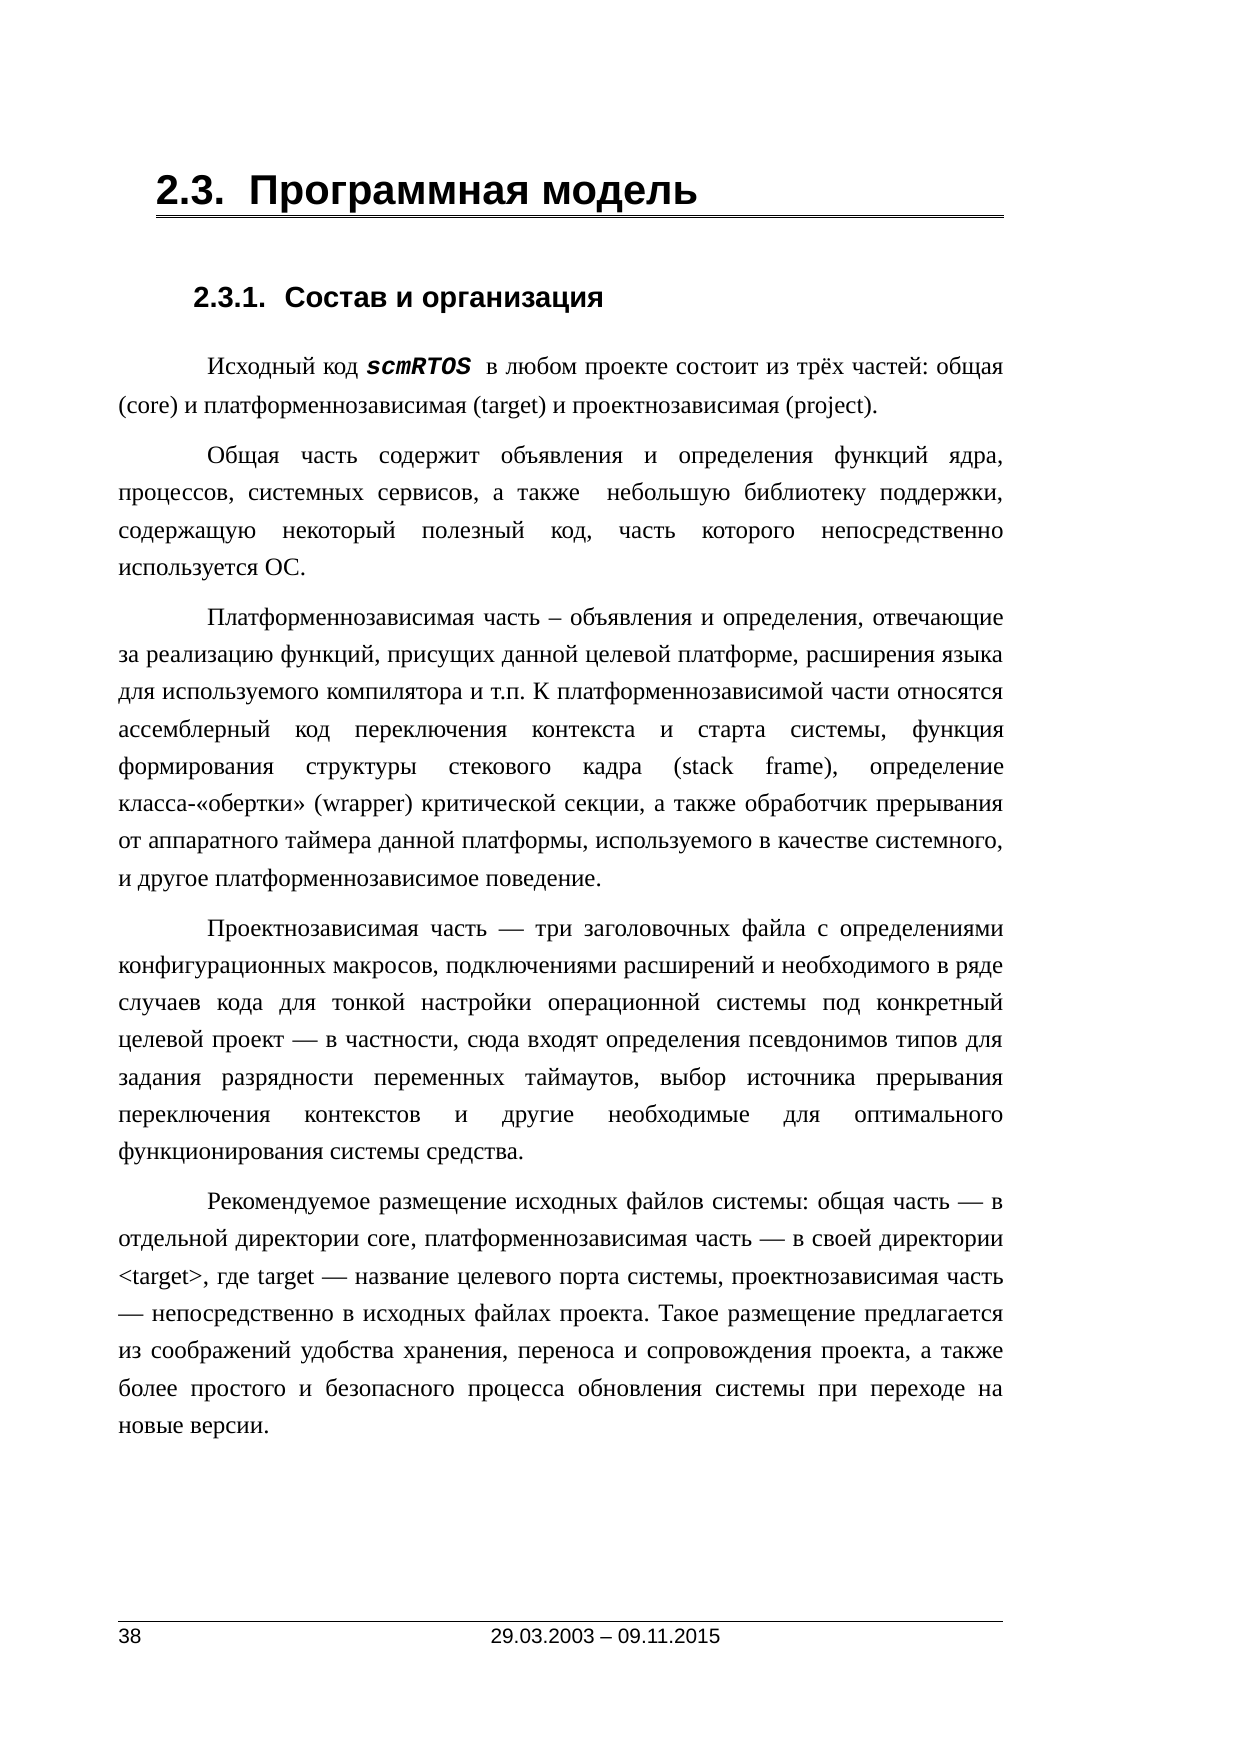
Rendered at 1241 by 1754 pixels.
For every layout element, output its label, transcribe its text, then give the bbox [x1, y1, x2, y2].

subtitle Программная модель [156, 165, 1004, 215]
subtitle Состав и организация [193, 280, 886, 313]
text Рекомендуемое размещение исходных файлов системы: общая часть — в отдельной директории core, платформеннозависимая часть — в своей директории <target>, где target — название целевого порта системы, проектнозависимая часть — непосредственно в исходных файлах проекта. Такое размещение предлагается из соображений удобства хранения, переноса и сопровождения проекта, а также более простого и безопасного процесса обновления системы при переходе на новые версии. [118, 1186, 1004, 1439]
text Исходный код scmRTOS в любом проекте состоит из трёх частей: общая (core) и платформеннозависимая (target) и проектнозависимая (project). [118, 351, 1004, 419]
text Общая часть содержит объявления и определения функций ядра, процессов, системных сервисов, а также небольшую библиотеку поддержки, содержащую некоторый полезный код, часть которого непосредственно используется ОС. [118, 440, 1004, 581]
text Проектнозависимая часть — три заголовочных файла с определениями конфигурационных макросов, подключениями расширений и необходимого в ряде случаев кода для тонкой настройки операционной системы под конкретный целевой проект — в частности, сюда входят определения псевдонимов типов для задания разрядности переменных таймаутов, выбор источника прерывания переключения контекстов и другие необходимые для оптимального функционирования системы средства. [118, 913, 1004, 1165]
text Платформеннозависимая часть – объявления и определения, отвечающие за реализацию функций, присущих данной целевой платформе, расширения языка для используемого компилятора и т.п. К платформеннозависимой части относятся ассемблерный код переключения контекста и старта системы, функция формирования структуры стекового кадра (stack frame), определение класса-«обертки» (wrapper) критической секции, а также обработчик прерывания от аппаратного таймера данной платформы, используемого в качестве системного, и другое платформеннозависимое поведение. [118, 602, 1004, 892]
